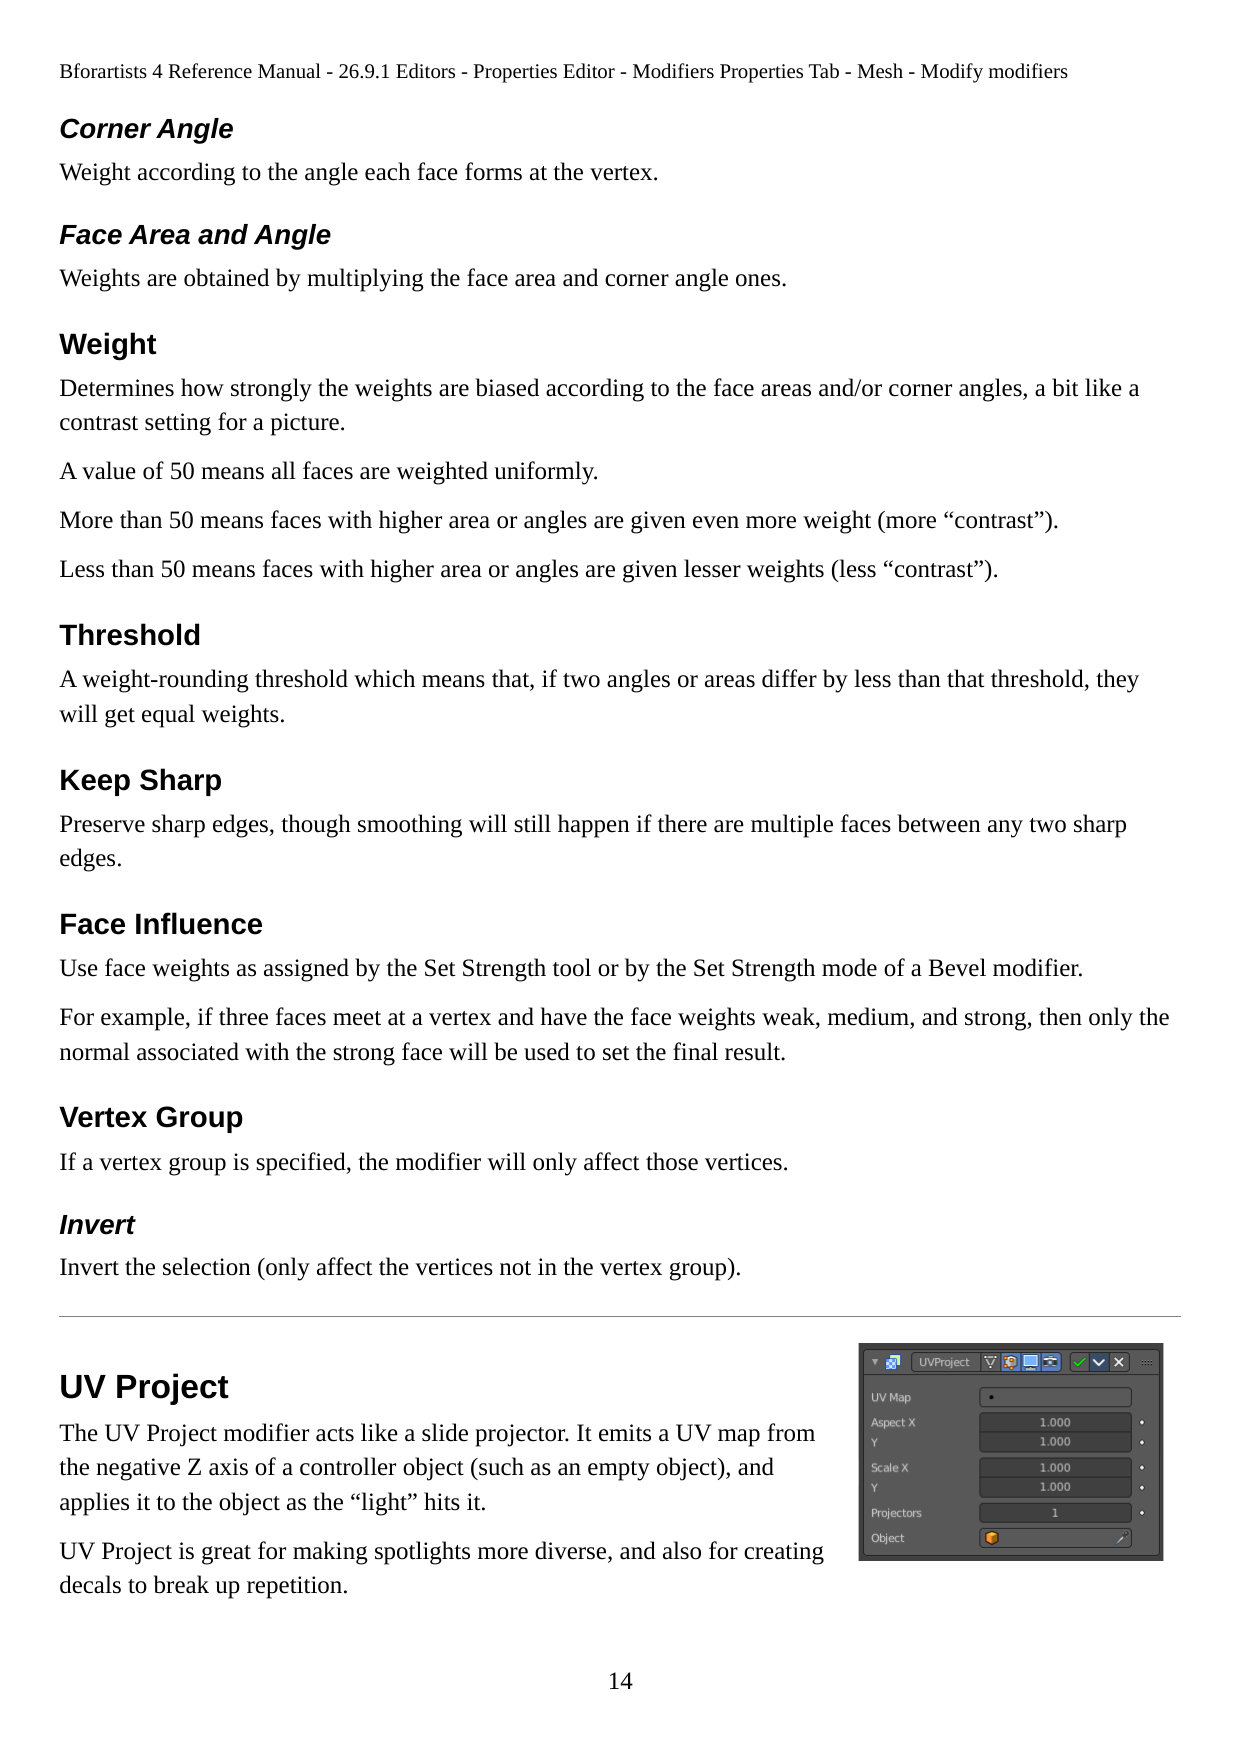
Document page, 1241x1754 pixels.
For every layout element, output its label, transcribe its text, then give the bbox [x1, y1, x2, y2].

subtitle Face Influence [59, 907, 1181, 941]
text A value of 50 means all faces are weighted uniformly. [59, 456, 1181, 485]
text If a vertex group is specified, the modifier will only affect those vertices. [59, 1147, 1181, 1175]
subtitle Threshold [59, 618, 1181, 652]
subtitle UV Project [59, 1367, 858, 1405]
subtitle Vertex Group [59, 1100, 1181, 1134]
text A weight-rounding threshold which means that, if two angles or areas differ by less than that threshold, they will get equal weights. [59, 664, 1181, 728]
text Weight according to the angle each face forms at the vertex. [59, 157, 1181, 186]
text For example, if three faces meet at a vertex and have the face weights weak, medium, and strong, then only the normal associated with the strong face will be used to set the final result. [59, 1002, 1181, 1065]
subtitle Weight [59, 327, 1181, 360]
text Invert the selection (only affect the vertices not in the vertex group). [59, 1252, 1181, 1281]
text Use face weights as assigned by the Set Strength tool or by the Set Strength mode of a Bevel modifier. [59, 953, 1181, 982]
picture [858, 1343, 1164, 1561]
subtitle Face Area and Angle [59, 218, 1181, 250]
subtitle [1164, 1367, 1181, 1405]
text Less than 50 means faces with higher area or angles are given lesser weights (less “contrast”). [59, 554, 1181, 583]
subtitle Corner Angle [59, 113, 1181, 144]
text Determines how strongly the weights are biased according to the face areas and/or corner angles, a bit like a contrast setting for a picture. [59, 373, 1181, 436]
subtitle Invert [59, 1208, 1181, 1240]
text Weights are obtained by multiplying the face area and corner angle ones. [59, 263, 1181, 292]
text UV Project is great for making spotlights more diverse, and also for creating decals to break up repetition. [59, 1536, 1181, 1599]
subtitle Keep Sharp [59, 762, 1181, 796]
text Preserve sharp edges, though smoothing will still happen if there are multiple faces between any two sharp edges. [59, 809, 1181, 872]
text The UV Project modifier acts like a slide projector. It emits a UV map from the negative Z axis of a controller object (such as an empty object), and applies it to the object as the “light” hits it. [59, 1418, 858, 1515]
text More than 50 means faces with higher area or angles are given even more weight (more “contrast”). [59, 505, 1181, 534]
